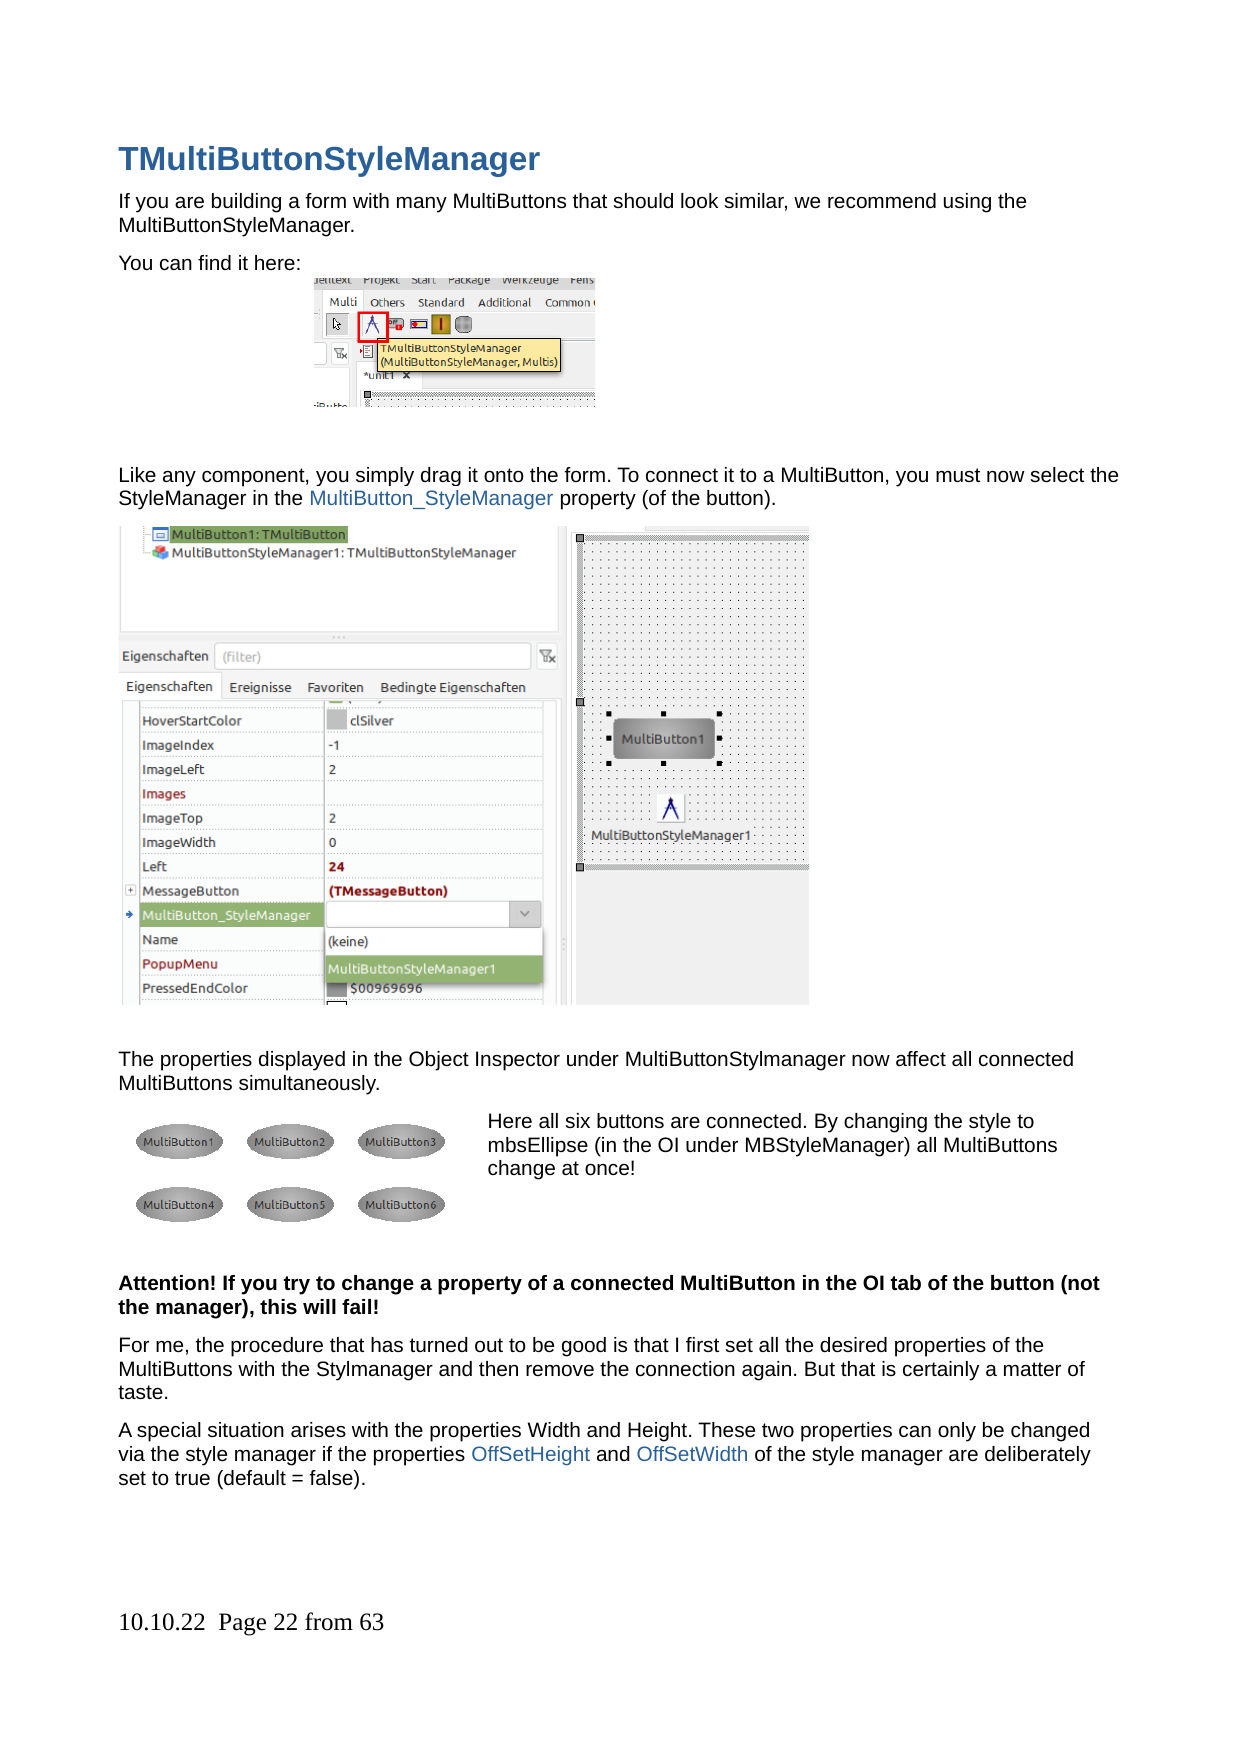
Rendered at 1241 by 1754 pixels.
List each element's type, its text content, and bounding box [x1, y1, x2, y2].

text Like any component, you simply drag it onto the form. To connect it to a MultiButton, you must now select the StyleManager in the MultiButton_StyleManager property (of the button). [118, 463, 1122, 511]
text You can find it here: [118, 252, 1122, 275]
text Attention! If you try to change a property of a connected MultiButton in the OI tab of the button (not the manager), this will fail! [118, 1272, 1122, 1319]
text A special situation arises with the properties Width and Height. These two properties can only be changed via the style manager if the properties OffSetHeight and OffSetWidth of the style manager are deliberately set to true (default = false). [118, 1419, 1122, 1490]
picture [314, 278, 596, 407]
picture [120, 1109, 460, 1239]
text Here all six buttons are connected. By changing the style to mbsEllipse (in the OI under MBStyleManager) all MultiButtons change at once! [460, 1110, 1122, 1181]
text If you are building a form with many MultiButtons that should look similar, we recommend using the MultiButtonStyleManager. [118, 190, 1122, 237]
subtitle TMultiButtonStyleManager [118, 139, 1122, 177]
text The properties displayed in the Object Inspector under MultiButtonStylmanager now affect all connected MultiButtons simultaneously. [118, 1048, 1122, 1095]
picture [118, 526, 810, 1005]
text For me, the procedure that has turned out to be good is that I first set all the desired properties of the MultiButtons with the Stylmanager and then remove the connection again. But that is certainly a matter of taste. [118, 1333, 1122, 1404]
